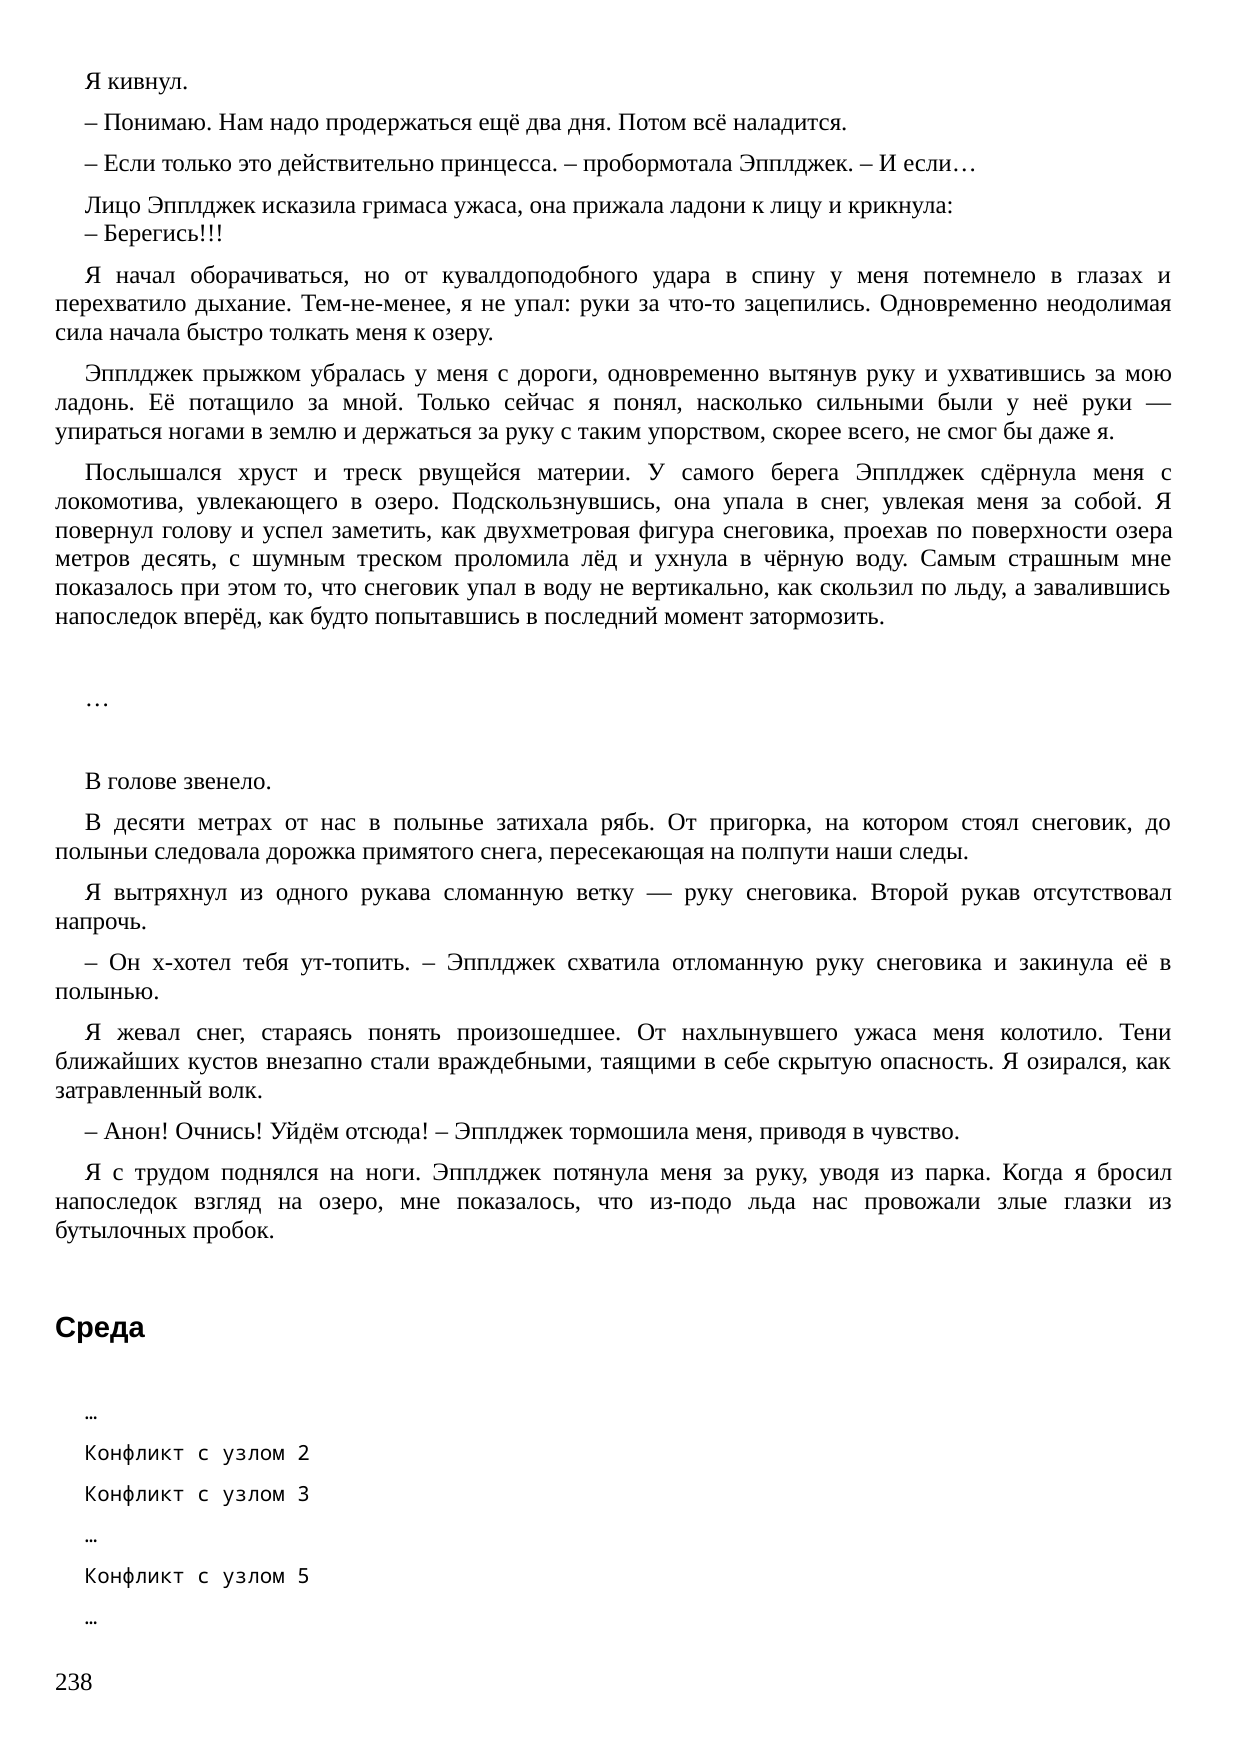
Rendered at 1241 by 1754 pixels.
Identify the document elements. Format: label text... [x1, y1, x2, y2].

text В десяти метрах от нас в полынье затихала рябь. От пригорка, на котором стоял снеговик, до полыньи следовала дорожка примятого снега, пересекающая на полпути наши следы. [55, 807, 1173, 865]
text Эпплджек прыжком убралась у меня с дороги, одновременно вытянув руку и ухватившись за мою ладонь. Её потащило за мной. Только сейчас я понял, насколько сильными были у неё руки — упираться ногами в землю и держаться за руку с таким упорством, скорее всего, не смог бы даже я. [55, 358, 1173, 445]
text – Если только это действительно принцесса. – пробормотала Эпплджек. – И если… [55, 148, 1173, 177]
text – Он х-хотел тебя ут-топить. – Эпплджек схватила отломанную руку снеговика и закинула её в полынью. [55, 947, 1173, 1005]
text … [55, 683, 1173, 712]
text Я начал оборачиваться, но от кувалдоподобного удара в спину у меня потемнело в глазах и перехватило дыхание. Тем-не-менее, я не упал: руки за что-то зацепились. Одновременно неодолимая сила начала быстро толкать меня к озеру. [55, 260, 1173, 346]
text Лицо Эпплджек исказила гримаса ужаса, она прижала ладони к лицу и крикнула: [55, 190, 1173, 218]
text Я жевал снег, стараясь понять произошедшее. От нахлынувшего ужаса меня колотило. Тени ближайших кустов внезапно стали враждебными, таящими в себе скрытую опасность. Я озирался, как затравленный волк. [55, 1017, 1173, 1103]
text Я вытряхнул из одного рукава сломанную ветку — руку снеговика. Второй рукав отсутствовал напрочь. [55, 877, 1173, 935]
text Я кивнул. [55, 66, 1173, 95]
subtitle Среда [55, 1310, 1173, 1343]
text – Берегись!!! [55, 218, 1173, 247]
text Послышался хруст и треск рвущейся материи. У самого берега Эпплджек сдёрнула меня с локомотива, увлекающего в озеро. Подскользнувшись, она упала в снег, увлекая меня за собой. Я повернул голову и успел заметить, как двухметровая фигура снеговика, проехав по поверхности озера метров десять, с шумным треском проломила лёд и ухнула в чёрную воду. Самым страшным мне показалось при этом то, что снеговик упал в воду не вертикально, как скользил по льду, а завалившись напоследок вперёд, как будто попытавшись в последний момент затормозить. [55, 457, 1173, 630]
text … [55, 1602, 1173, 1630]
text – Анон! Очнись! Уйдём отсюда! – Эпплджек тормошила меня, приводя в чувство. [55, 1116, 1173, 1145]
text … [55, 1397, 1173, 1426]
text Конфликт с узлом 2 [55, 1438, 1173, 1466]
text Конфликт с узлом 5 [55, 1561, 1173, 1589]
text – Понимаю. Нам надо продержаться ещё два дня. Потом всё наладится. [55, 107, 1173, 136]
text Конфликт с узлом 3 [55, 1479, 1173, 1507]
text В голове звенело. [55, 766, 1173, 795]
text Я с трудом поднялся на ноги. Эпплджек потянула меня за руку, уводя из парка. Когда я бросил напоследок взгляд на озеро, мне показалось, что из-подо льда нас провожали злые глазки из бутылочных пробок. [55, 1157, 1173, 1243]
text … [55, 1520, 1173, 1548]
